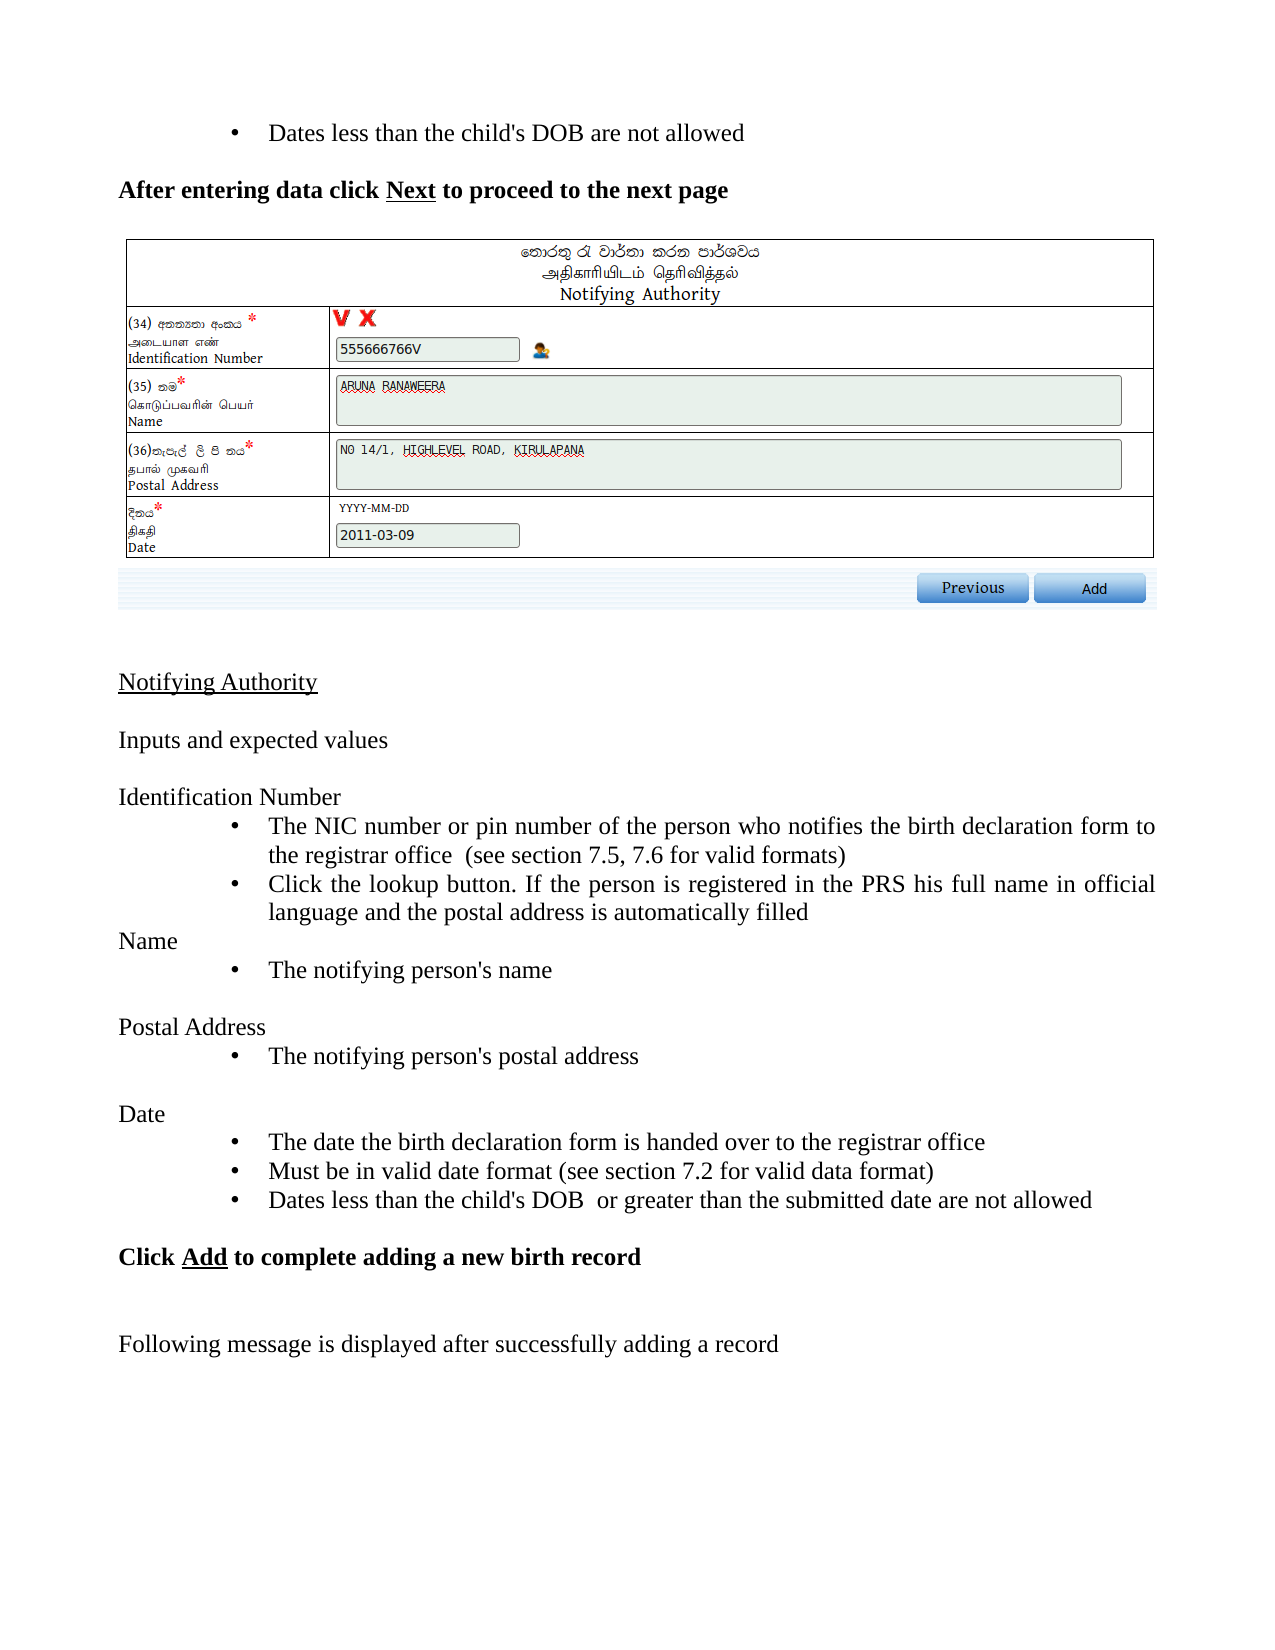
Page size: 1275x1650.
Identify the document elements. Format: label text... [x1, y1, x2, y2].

list Dates less than the child's DOB or greater than the submitted date are not allowed [231, 1185, 1157, 1214]
text Name [118, 926, 1157, 955]
text Identification Number [118, 782, 1157, 811]
list Must be in valid date format (see section 7.2 for valid data format) [231, 1156, 1157, 1185]
list Dates less than the child's DOB are not allowed [231, 118, 1157, 147]
list The date the birth declaration form is handed over to the registrar office [231, 1127, 1157, 1156]
text Inputs and expected values [118, 725, 1157, 754]
list The notifying person's name [231, 955, 1157, 984]
text Following message is displayed after successfully adding a record [118, 1329, 1157, 1357]
text Notifying Authority [118, 667, 1157, 696]
picture [118, 233, 1157, 610]
list The NIC number or pin number of the person who notifies the birth declaration form to the registrar office (see section 7.5, 7.6 for valid formats) [231, 811, 1157, 869]
text After entering data click Next to proceed to the next page [118, 176, 1157, 204]
text Click Add to complete adding a new birth record [118, 1242, 1157, 1271]
text Postal Address [118, 1012, 1157, 1041]
list Click the lookup button. If the person is registered in the PRS his full name in official language and the postal address is automatically filled [231, 869, 1157, 926]
list The notifying person's postal address [231, 1041, 1157, 1070]
text Date [118, 1099, 1157, 1127]
